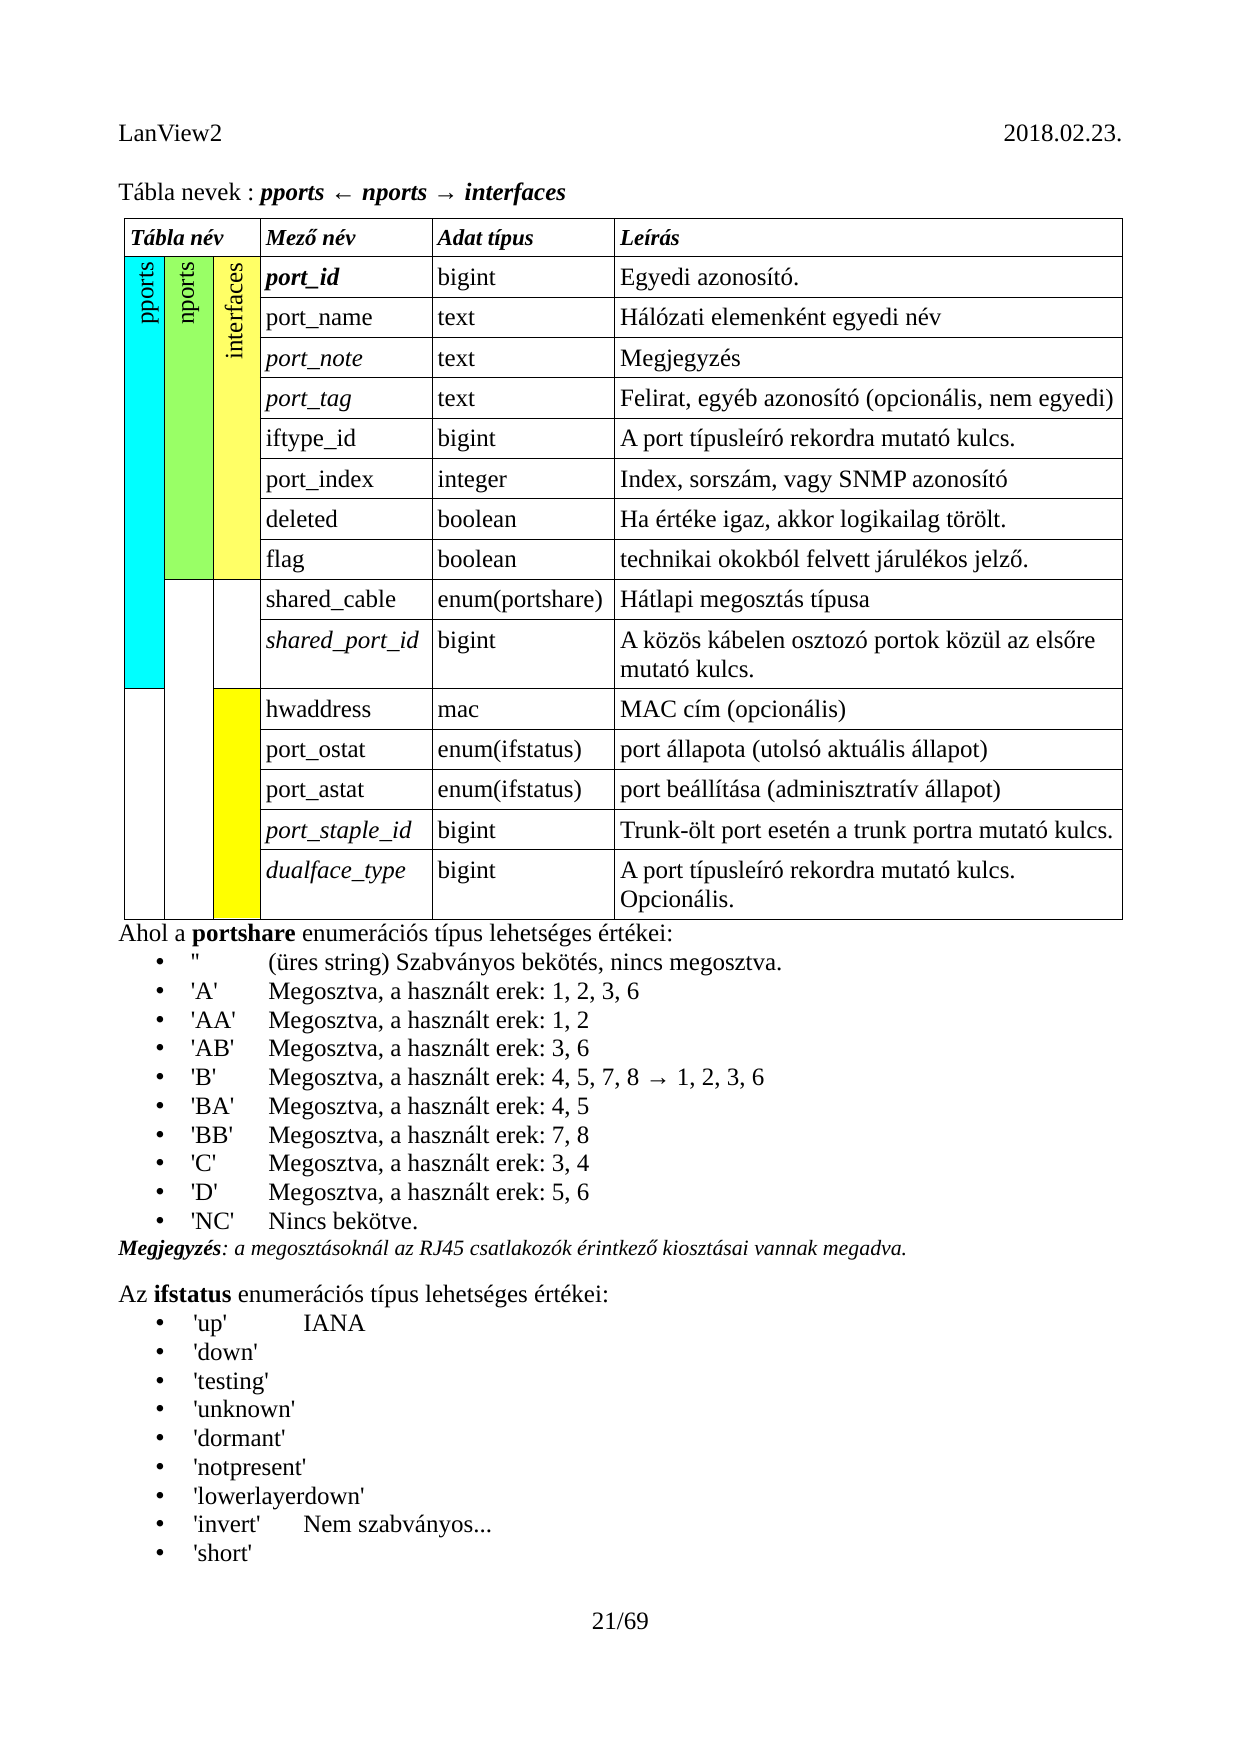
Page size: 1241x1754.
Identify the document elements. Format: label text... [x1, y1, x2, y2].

table_cell enum(portshare) [433, 580, 614, 619]
list 'D' Megosztva, a használt erek: 5, 6 [156, 1177, 1122, 1206]
table_cell A port típusleíró rekordra mutató kulcs. Opcionális. [615, 850, 1122, 918]
table_cell port_name [261, 298, 432, 337]
table_cell interfaces [214, 257, 260, 579]
list 'down' [156, 1337, 1122, 1366]
list 'AA' Megosztva, a használt erek: 1, 2 [156, 1005, 1122, 1033]
list 'notpresent' [156, 1452, 1122, 1481]
table_cell A port típusleíró rekordra mutató kulcs. [615, 419, 1122, 458]
table_cell Ha értéke igaz, akkor logikailag törölt. [615, 499, 1122, 538]
table_cell Hátlapi megosztás típusa [615, 580, 1122, 619]
list 'short' [156, 1538, 1122, 1567]
table_cell Index, sorszám, vagy SNMP azonosító [615, 459, 1122, 498]
table_cell [165, 580, 213, 918]
table_cell technikai okokból felvett járulékos jelző. [615, 540, 1122, 579]
table_cell text [433, 338, 614, 377]
table_cell port beállítása (adminisztratív állapot) [615, 770, 1122, 809]
table_header Tábla név [125, 219, 260, 256]
table_cell flag [261, 540, 432, 579]
text Tábla nevek : pports ← nports → interfaces [118, 177, 1122, 206]
table_cell Megjegyzés [615, 338, 1122, 377]
table_cell port_astat [261, 770, 432, 809]
table_cell deleted [261, 499, 432, 538]
table_cell port_tag [261, 378, 432, 417]
table_cell boolean [433, 540, 614, 579]
table_cell port_id [261, 257, 432, 297]
table_cell shared_cable [261, 580, 432, 619]
list 'AB' Megosztva, a használt erek: 3, 6 [156, 1033, 1122, 1062]
table_cell pports [125, 257, 164, 688]
table_cell port_index [261, 459, 432, 498]
list '' (üres string) Szabványos bekötés, nincs megosztva. [156, 947, 1122, 976]
table_cell dualface_type [261, 850, 432, 918]
table_cell enum(ifstatus) [433, 730, 614, 769]
table_cell port állapota (utolsó aktuális állapot) [615, 730, 1122, 769]
table_cell hwaddress [261, 689, 432, 728]
table_cell [125, 689, 164, 918]
list 'invert' Nem szabványos... [156, 1509, 1122, 1538]
table_cell port_note [261, 338, 432, 377]
table_cell text [433, 378, 614, 417]
table_cell Felirat, egyéb azonosító (opcionális, nem egyedi) [615, 378, 1122, 417]
list 'up' IANA [156, 1308, 1122, 1337]
table_cell bigint [433, 850, 614, 918]
list 'BA' Megosztva, a használt erek: 4, 5 [156, 1091, 1122, 1120]
list 'A' Megosztva, a használt erek: 1, 2, 3, 6 [156, 976, 1122, 1005]
table_cell boolean [433, 499, 614, 538]
table_cell iftype_id [261, 419, 432, 458]
text Megjegyzés: a megosztásoknál az RJ45 csatlakozók érintkező kiosztásai vannak megadva. [118, 1235, 1122, 1260]
list 'B' Megosztva, a használt erek: 4, 5, 7, 8 → 1, 2, 3, 6 [156, 1062, 1122, 1091]
text Ahol a portshare enumerációs típus lehetséges értékei: [118, 918, 1122, 947]
list 'BB' Megosztva, a használt erek: 7, 8 [156, 1120, 1122, 1148]
text Az ifstatus enumerációs típus lehetséges értékei: [118, 1279, 1122, 1308]
table_cell port_ostat [261, 730, 432, 769]
table_cell bigint [433, 419, 614, 458]
table_cell mac [433, 689, 614, 728]
table_header Leírás [615, 219, 1122, 256]
list 'testing' [156, 1366, 1122, 1394]
table_header Mező név [261, 219, 432, 256]
table_cell shared_port_id [261, 620, 432, 688]
table_cell Egyedi azonosító. [615, 257, 1122, 297]
list 'unknown' [156, 1394, 1122, 1423]
list 'C' Megosztva, a használt erek: 3, 4 [156, 1148, 1122, 1177]
table_cell bigint [433, 257, 614, 297]
table_cell text [433, 298, 614, 337]
list 'lowerlayerdown' [156, 1481, 1122, 1509]
table_cell Trunk-ölt port esetén a trunk portra mutató kulcs. [615, 810, 1122, 849]
table_header Adat típus [433, 219, 614, 256]
list 'NC' Nincs bekötve. [156, 1206, 1122, 1235]
table_cell [214, 689, 260, 918]
table_cell port_staple_id [261, 810, 432, 849]
table_cell [214, 580, 260, 688]
table_cell bigint [433, 620, 614, 688]
table_cell nports [165, 257, 213, 579]
table_cell integer [433, 459, 614, 498]
table_cell MAC cím (opcionális) [615, 689, 1122, 728]
table_cell Hálózati elemenként egyedi név [615, 298, 1122, 337]
table_cell bigint [433, 810, 614, 849]
list 'dormant' [156, 1423, 1122, 1452]
table_cell A közös kábelen osztozó portok közül az elsőre mutató kulcs. [615, 620, 1122, 688]
table_cell enum(ifstatus) [433, 770, 614, 809]
